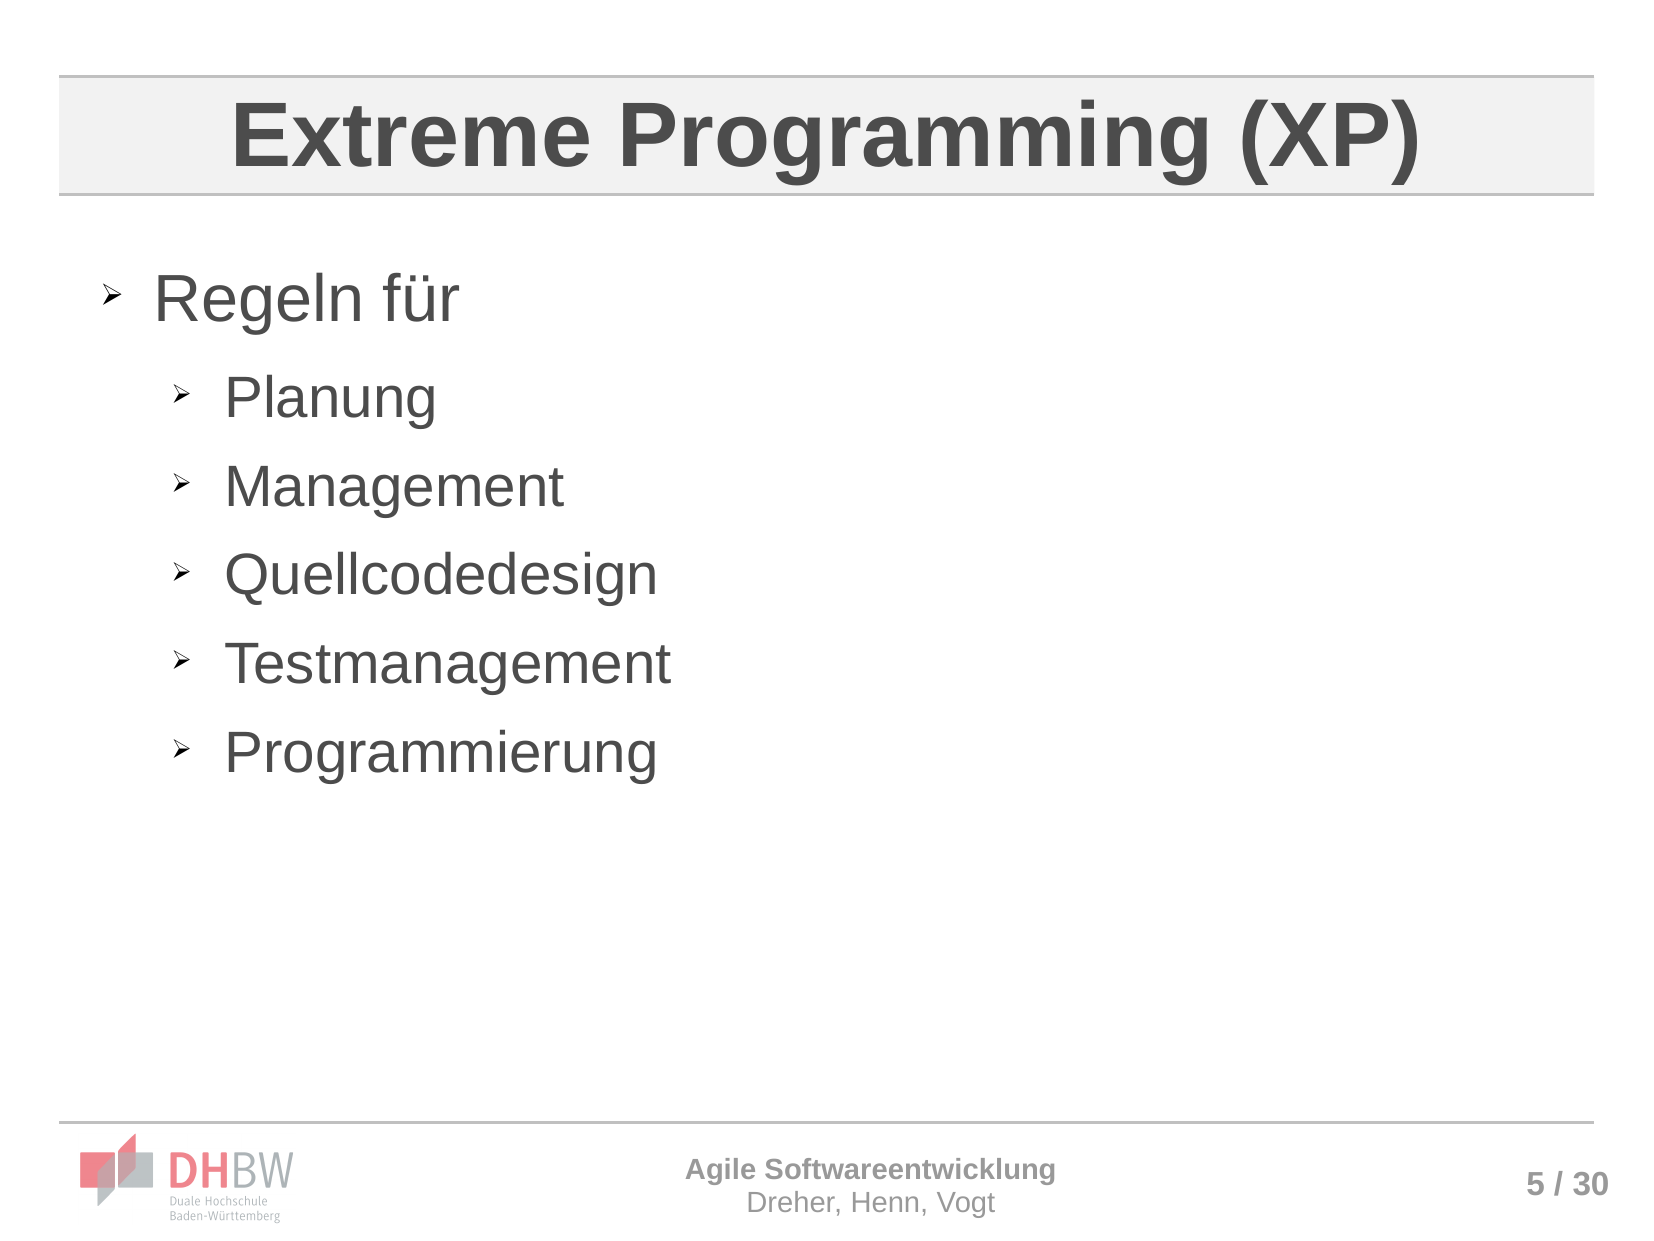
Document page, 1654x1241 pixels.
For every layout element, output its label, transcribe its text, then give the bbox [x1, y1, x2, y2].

picture [78, 1133, 296, 1225]
title Extreme Programming (XP) [82, 31, 1571, 239]
list Regeln für Planung Management Quellcodedesign Testmanagement Programmierung [82, 260, 1571, 1080]
